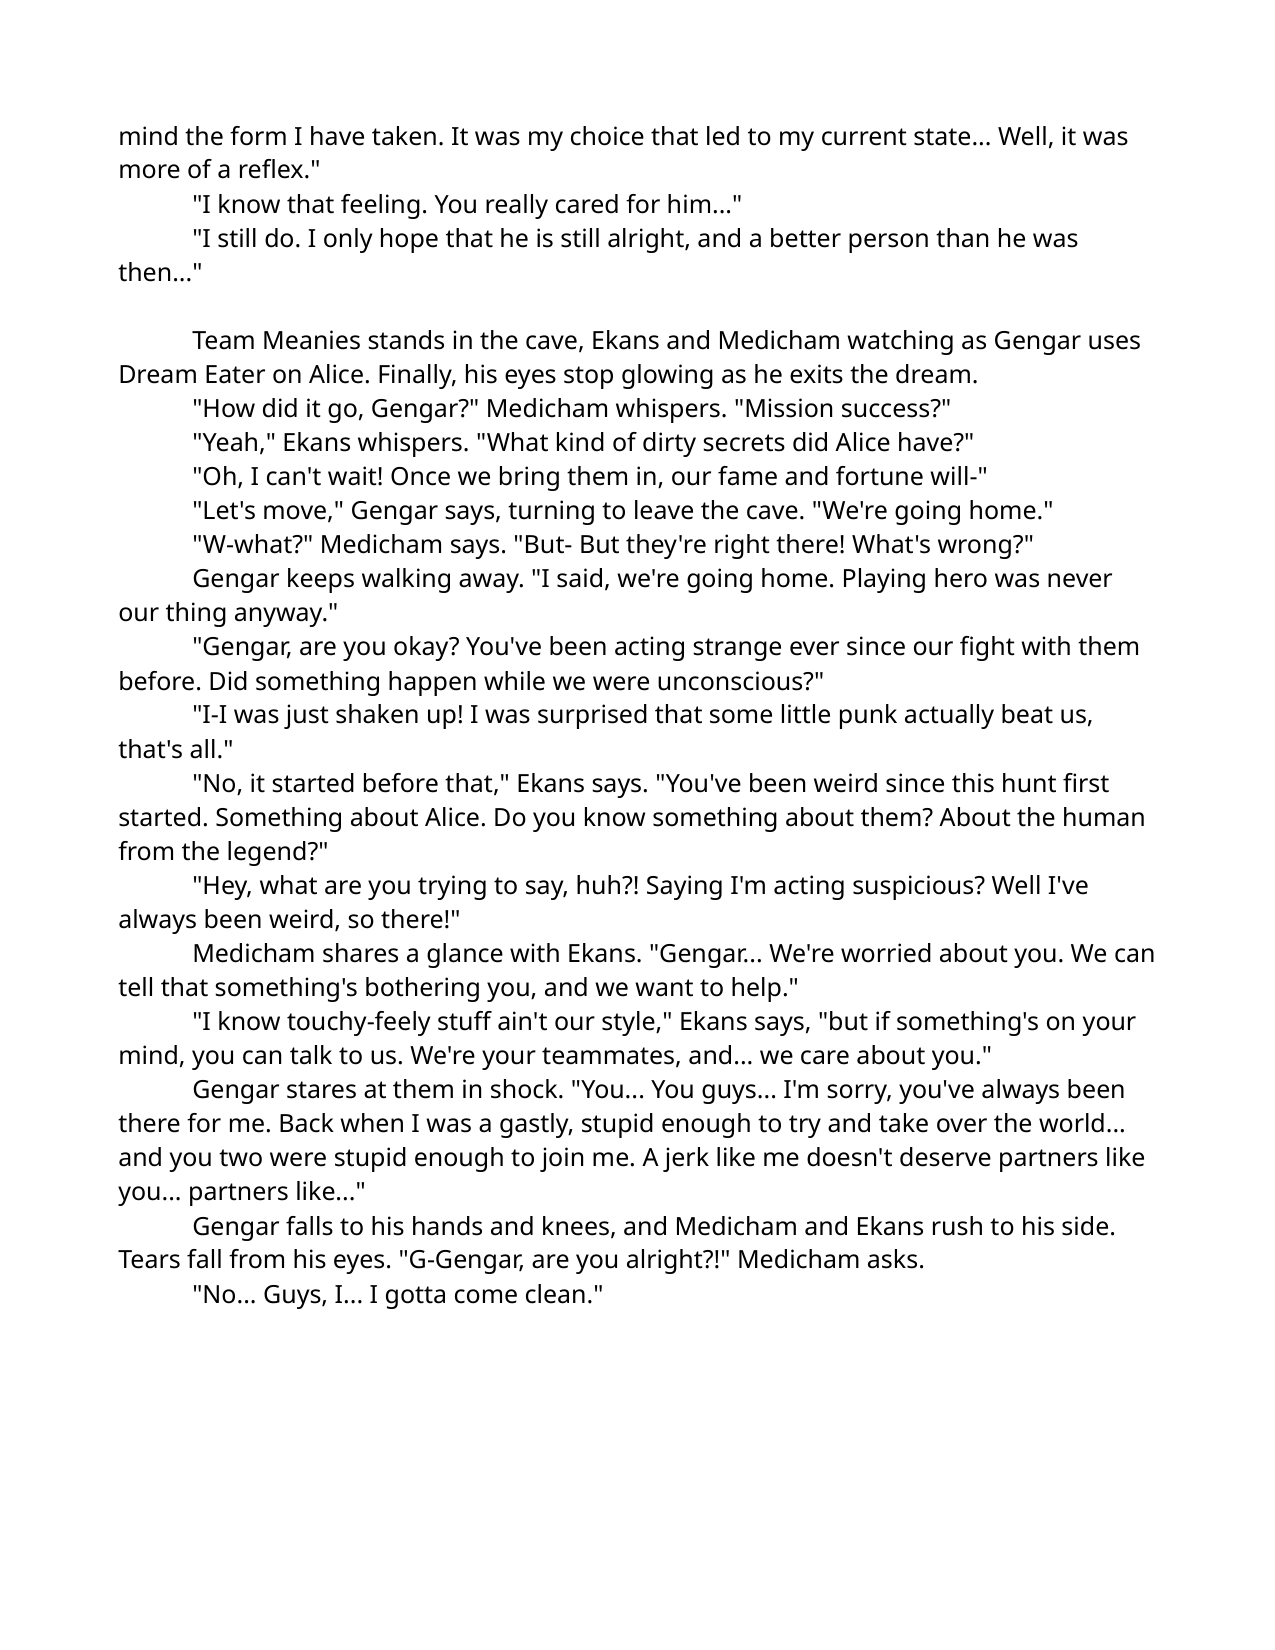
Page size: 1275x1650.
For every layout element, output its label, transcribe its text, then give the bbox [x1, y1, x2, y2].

text "I still do. I only hope that he is still alright, and a better person than he was then..." [118, 220, 1157, 288]
text Gengar falls to his hands and knees, and Medicham and Ekans rush to his side. Tears fall from his eyes. "G-Gengar, are you alright?!" Medicham asks. [118, 1208, 1157, 1276]
text "I know touchy-feely stuff ain't our style," Ekans says, "but if something's on your mind, you can talk to us. We're your teammates, and... we care about you." [118, 1004, 1157, 1072]
text "Hey, what are you trying to say, huh?! Saying I'm acting suspicious? Well I've always been weird, so there!" [118, 867, 1157, 936]
text "I know that feeling. You really cared for him..." [118, 186, 1157, 220]
text "Gengar, are you okay? You've been acting strange ever since our fight with them before. Did something happen while we were unconscious?" [118, 629, 1157, 697]
text "Yeah," Ekans whispers. "What kind of dirty secrets did Alice have?" [118, 425, 1157, 459]
text "Oh, I can't wait! Once we bring them in, our fame and fortune will-" [118, 459, 1157, 493]
text Medicham shares a glance with Ekans. "Gengar... We're worried about you. We can tell that something's bothering you, and we want to help." [118, 936, 1157, 1004]
text Gengar stares at them in shock. "You... You guys... I'm sorry, you've always been there for me. Back when I was a gastly, stupid enough to try and take over the world... and you two were stupid enough to join me. A jerk like me doesn't deserve partners like you... partners like..." [118, 1072, 1157, 1208]
text "I-I was just shaken up! I was surprised that some little punk actually beat us, that's all." [118, 697, 1157, 765]
text mind the form I have taken. It was my choice that led to my current state... Well, it was more of a reflex." [118, 118, 1157, 186]
text "No, it started before that," Ekans says. "You've been weird since this hunt first started. Something about Alice. Do you know something about them? About the human from the legend?" [118, 765, 1157, 867]
text Gengar keeps walking away. "I said, we're going home. Playing hero was never our thing anyway." [118, 561, 1157, 629]
text Team Meanies stands in the cave, Ekans and Medicham watching as Gengar uses Dream Eater on Alice. Finally, his eyes stop glowing as he exits the dream. [118, 322, 1157, 391]
text "No... Guys, I... I gotta come clean." [118, 1276, 1157, 1310]
text "W-what?" Medicham says. "But- But they're right there! What's wrong?" [118, 527, 1157, 561]
text "How did it go, Gengar?" Medicham whispers. "Mission success?" [118, 391, 1157, 425]
text "Let's move," Gengar says, turning to leave the cave. "We're going home." [118, 493, 1157, 527]
